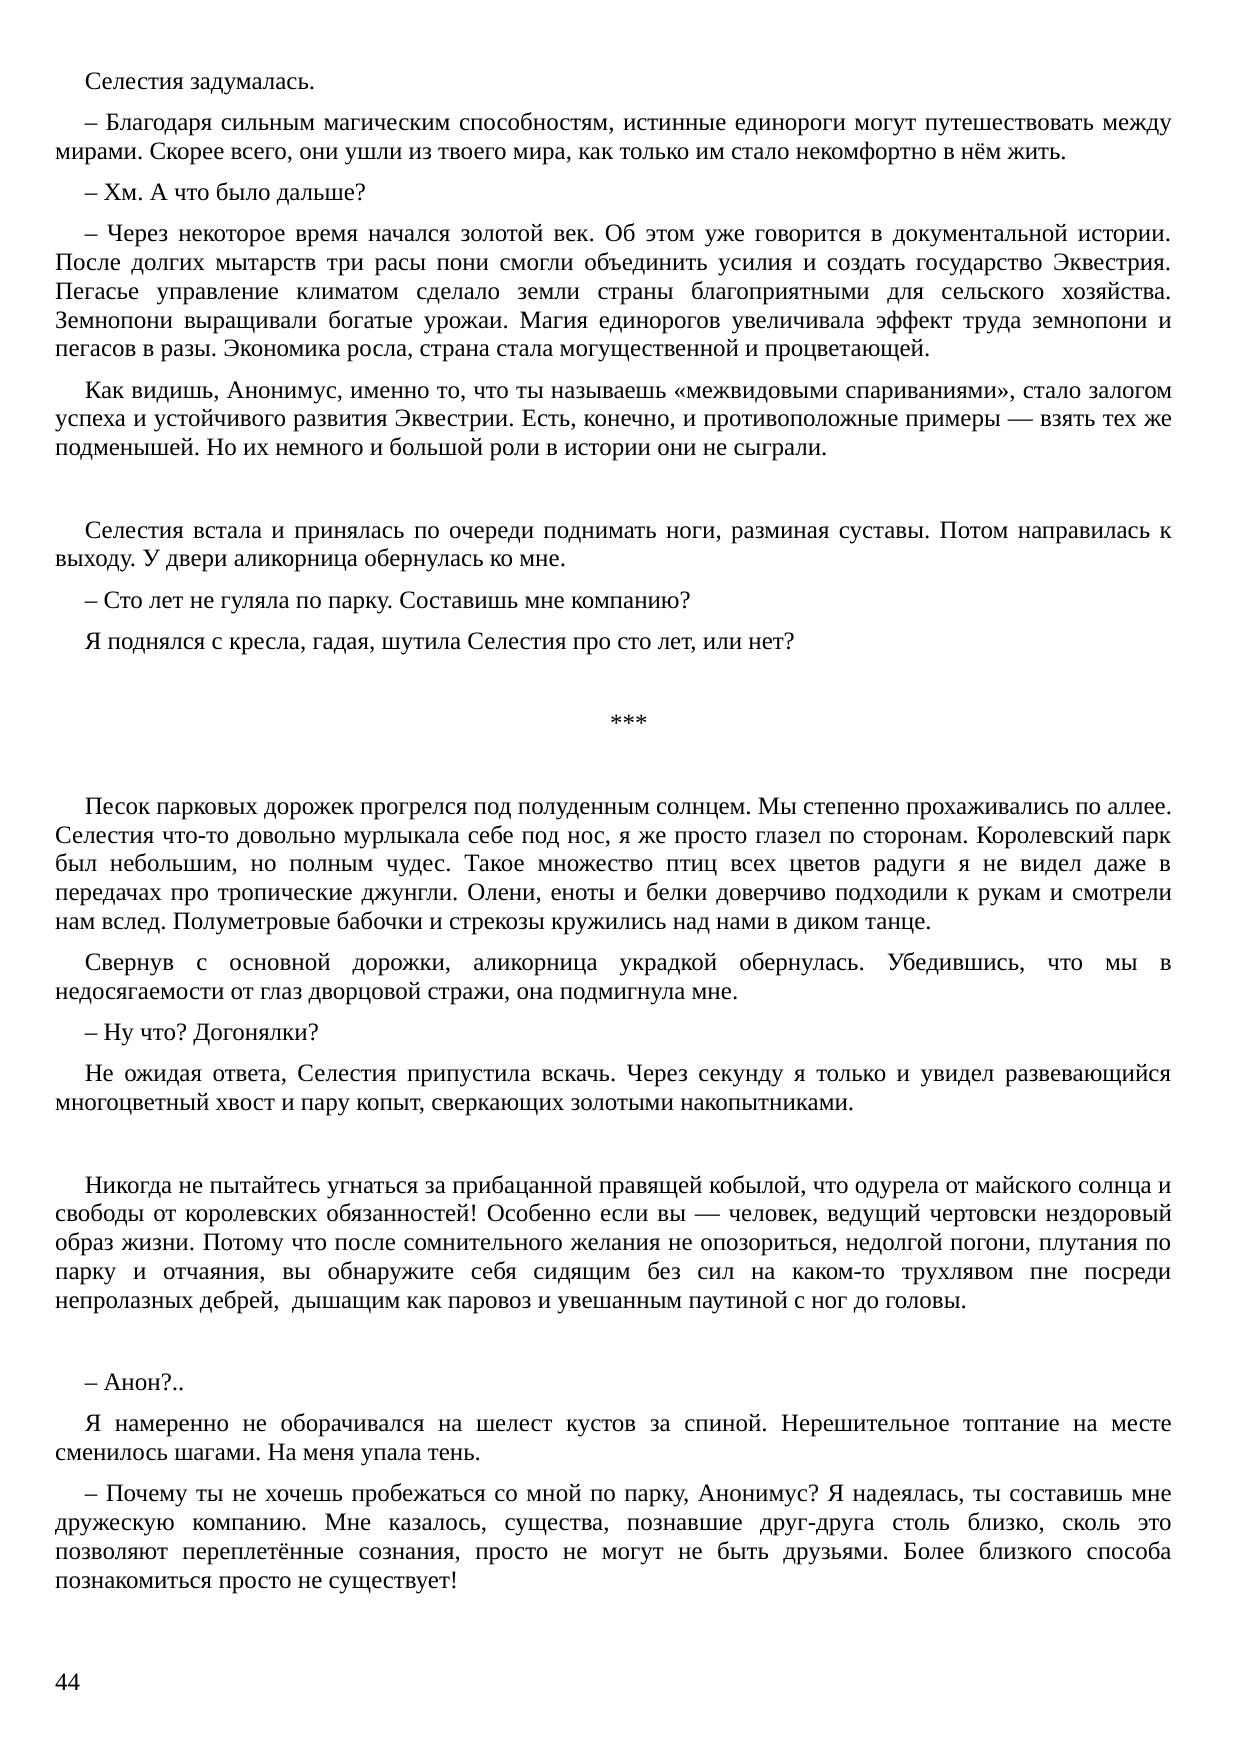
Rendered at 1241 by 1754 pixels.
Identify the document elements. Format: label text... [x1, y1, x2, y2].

text – Через некоторое время начался золотой век. Об этом уже говорится в документальной истории. После долгих мытарств три расы пони смогли объединить усилия и создать государство Эквестрия. Пегасье управление климатом сделало земли страны благоприятными для сельского хозяйства. Земнопони выращивали богатые урожаи. Магия единорогов увеличивала эффект труда земнопони и пегасов в разы. Экономика росла, страна стала могущественной и процветающей. [55, 218, 1173, 362]
text – Почему ты не хочешь пробежаться со мной по парку, Анонимус? Я надеялась, ты составишь мне дружескую компанию. Мне казалось, существа, познавшие друг-друга столь близко, сколь это позволяют переплетённые сознания, просто не могут не быть друзьями. Более близкого способа познакомиться просто не существует! [55, 1478, 1173, 1593]
text Никогда не пытайтесь угнаться за прибацанной правящей кобылой, что одурела от майского солнца и свободы от королевских обязанностей! Особенно если вы — человек, ведущий чертовски нездоровый образ жизни. Потому что после сомнительного желания не опозориться, недолгой погони, плутания по парку и отчаяния, вы обнаружите себя сидящим без сил на каком-то трухлявом пне посреди непролазных дебрей, дышащим как паровоз и увешанным паутиной с ног до головы. [55, 1170, 1173, 1313]
text *** [55, 708, 1173, 737]
text – Сто лет не гуляла по парку. Составишь мне компанию? [55, 585, 1173, 613]
text Селестия задумалась. [55, 66, 1173, 95]
text Селестия встала и принялась по очереди поднимать ноги, разминая суставы. Потом направилась к выходу. У двери аликорница обернулась ко мне. [55, 515, 1173, 572]
text Я намеренно не оборачивался на шелест кустов за спиной. Нерешительное топтание на месте сменилось шагами. На меня упала тень. [55, 1408, 1173, 1466]
text Как видишь, Анонимус, именно то, что ты называешь «межвидовыми спариваниями», стало залогом успеха и устойчивого развития Эквестрии. Есть, конечно, и противоположные примеры — взять тех же подменышей. Но их немного и большой роли в истории они не сыграли. [55, 375, 1173, 461]
text Песок парковых дорожек прогрелся под полуденным солнцем. Мы степенно прохаживались по аллее. Селестия что-то довольно мурлыкала себе под нос, я же просто глазел по сторонам. Королевский парк был небольшим, но полным чудес. Такое множество птиц всех цветов радуги я не видел даже в передачах про тропические джунгли. Олени, еноты и белки доверчиво подходили к рукам и смотрели нам вслед. Полуметровые бабочки и стрекозы кружились над нами в диком танце. [55, 791, 1173, 935]
text Свернув с основной дорожки, аликорница украдкой обернулась. Убедившись, что мы в недосягаемости от глаз дворцовой стражи, она подмигнула мне. [55, 947, 1173, 1005]
text Я поднялся с кресла, гадая, шутила Селестия про сто лет, или нет? [55, 626, 1173, 655]
text Не ожидая ответа, Селестия припустила вскачь. Через секунду я только и увидел развевающийся многоцветный хвост и пару копыт, сверкающих золотыми накопытниками. [55, 1058, 1173, 1116]
text – Ну что? Догонялки? [55, 1017, 1173, 1046]
text – Благодаря сильным магическим способностям, истинные единороги могут путешествовать между мирами. Скорее всего, они ушли из твоего мира, как только им стало некомфортно в нём жить. [55, 107, 1173, 165]
text – Хм. А что было дальше? [55, 177, 1173, 206]
text – Анон?.. [55, 1367, 1173, 1396]
